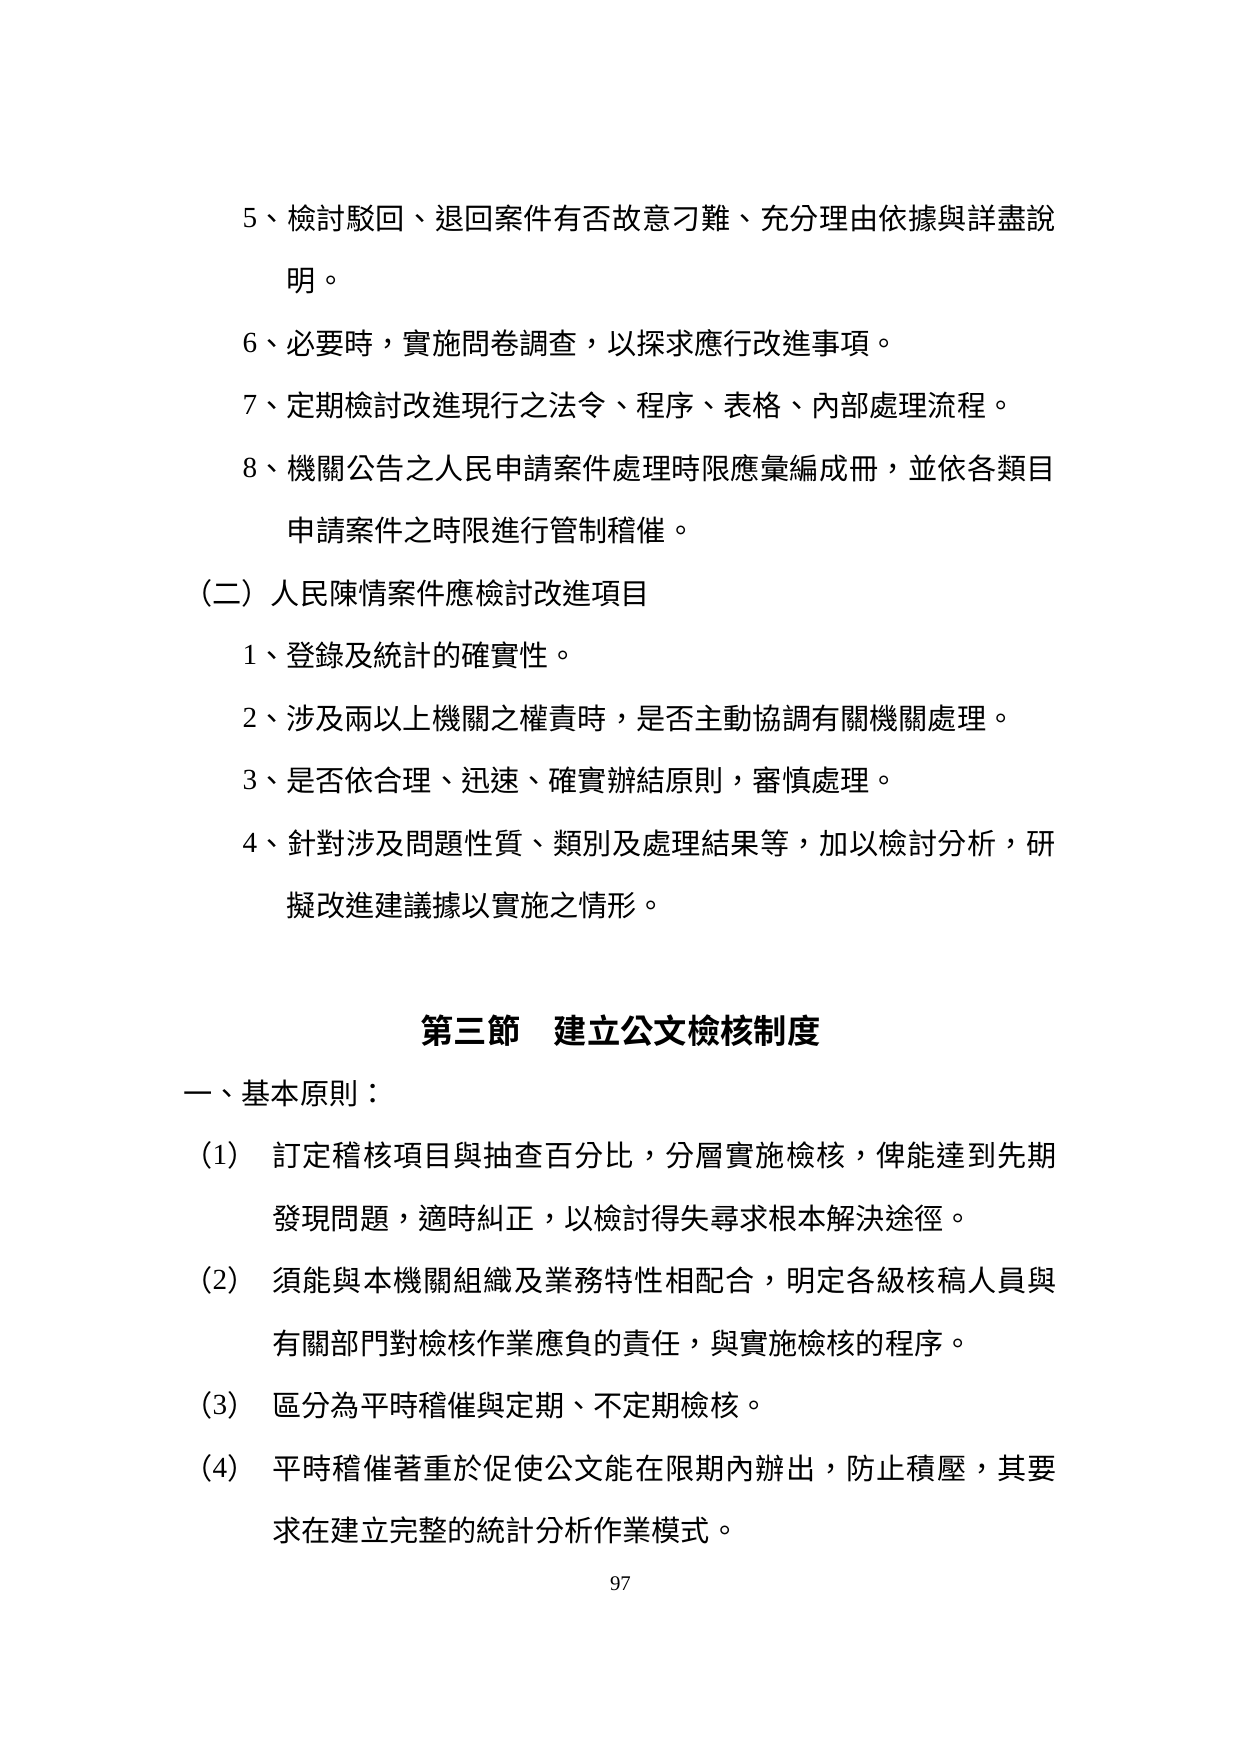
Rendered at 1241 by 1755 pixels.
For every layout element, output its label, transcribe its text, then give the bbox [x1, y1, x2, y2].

text 4、針對涉及問題性質、類別及處理結果等，加以檢討分析，研擬改進建議據以實施之情形。 [242, 800, 1057, 925]
text 一、基本原則： [183, 1050, 1057, 1112]
text 5、檢討駁回、退回案件有否故意刁難、充分理由依據與詳盡說明。 [242, 175, 1057, 300]
text 3、是否依合理、迅速、確實辦結原則，審慎處理。 [242, 737, 1057, 800]
list 區分為平時稽催與定期、不定期檢核。 [183, 1362, 1057, 1425]
list 須能與本機關組織及業務特性相配合，明定各級核稿人員與有關部門對檢核作業應負的責任，與實施檢核的程序。 [183, 1237, 1057, 1362]
list 訂定稽核項目與抽查百分比，分層實施檢核，俾能達到先期發現問題，適時糾正，以檢討得失尋求根本解決途徑。 [183, 1112, 1057, 1237]
text 7、定期檢討改進現行之法令、程序、表格、內部處理流程。 [242, 362, 1057, 425]
list 平時稽催著重於促使公文能在限期內辦出，防止積壓，其要求在建立完整的統計分析作業模式。 [183, 1425, 1057, 1550]
text （二）人民陳情案件應檢討改進項目 [183, 550, 1057, 612]
text 8、機關公告之人民申請案件處理時限應彙編成冊，並依各類目申請案件之時限進行管制稽催。 [242, 425, 1057, 550]
text 第三節 建立公文檢核制度 [183, 987, 1057, 1050]
text 2、涉及兩以上機關之權責時，是否主動協調有關機關處理。 [242, 675, 1057, 737]
text 6、必要時，實施問卷調查，以探求應行改進事項。 [242, 300, 1057, 362]
text 1、登錄及統計的確實性。 [242, 612, 1057, 675]
